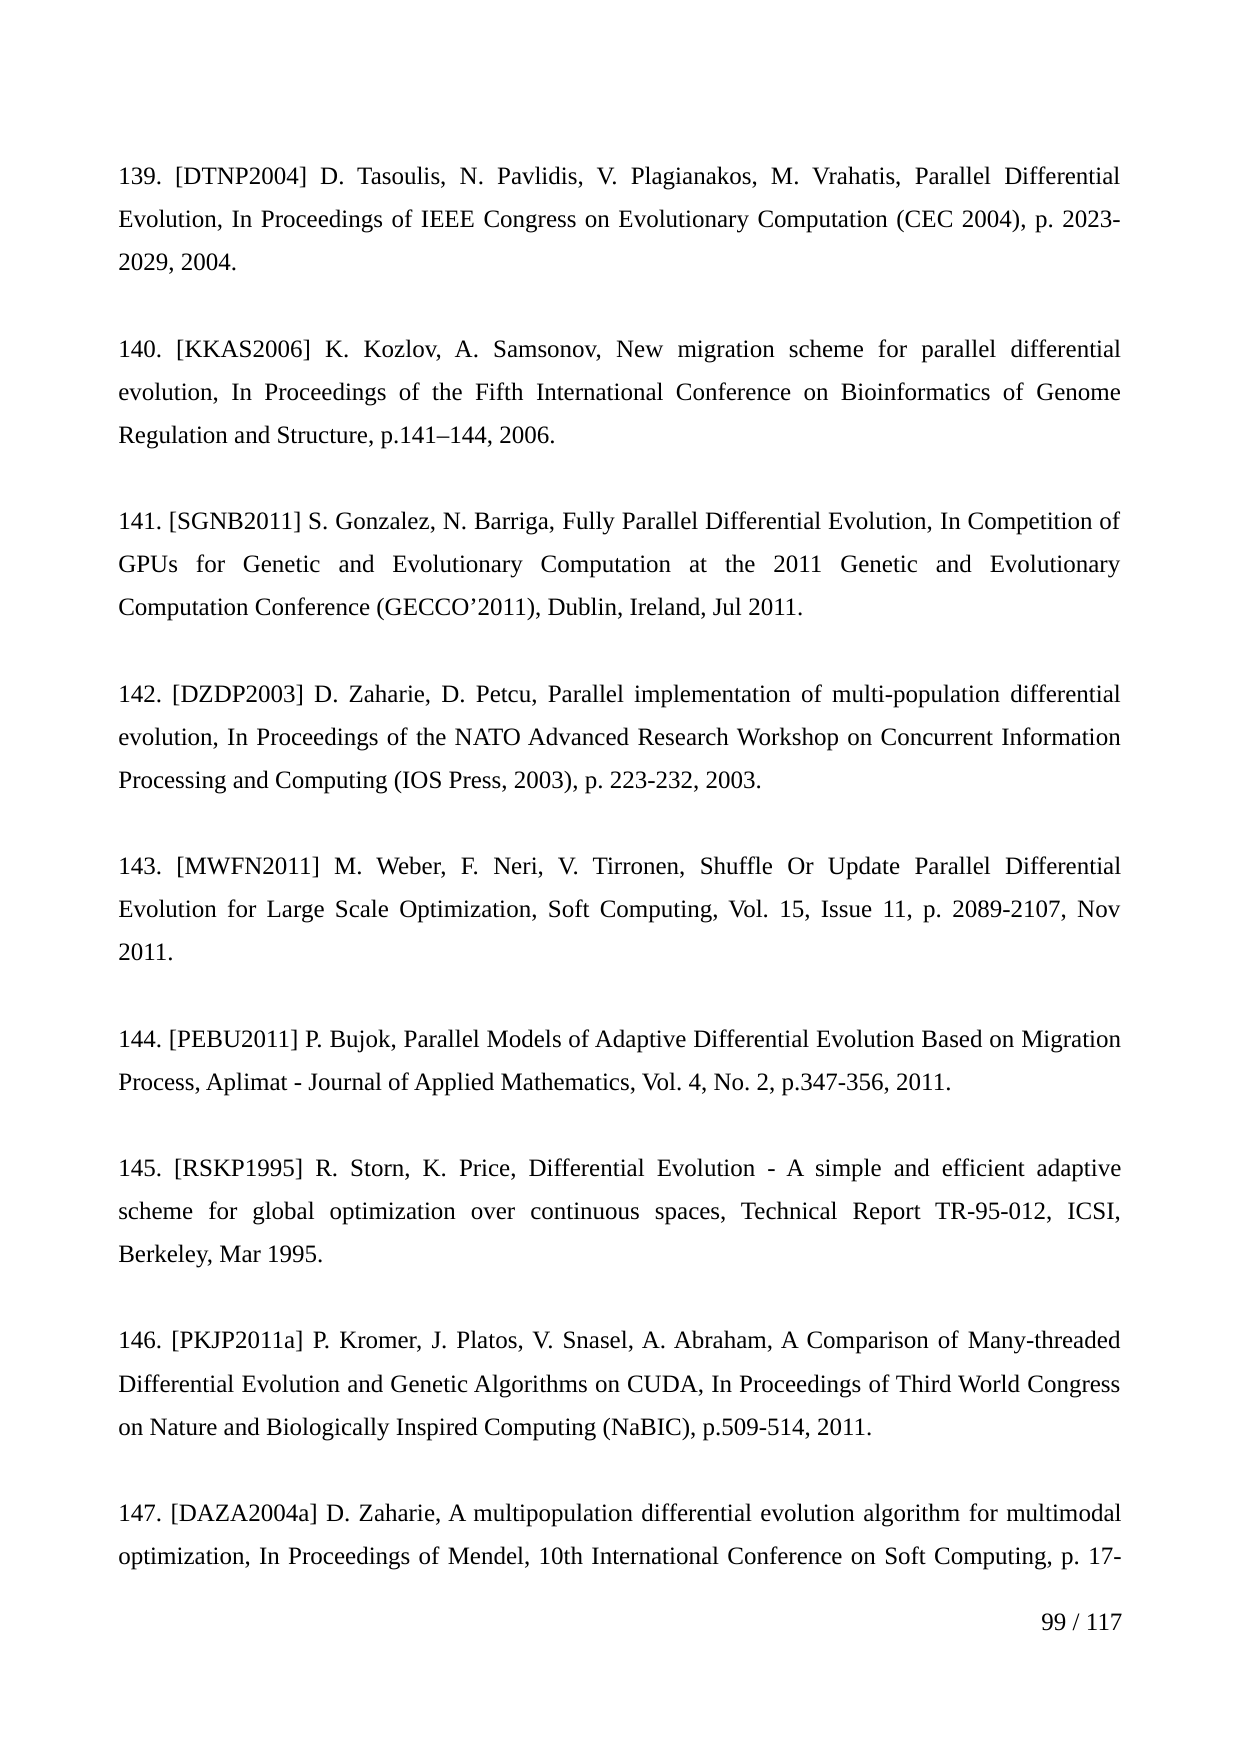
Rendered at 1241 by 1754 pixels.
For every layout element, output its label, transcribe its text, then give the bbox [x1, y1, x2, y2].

text 146. [PKJP2011a] P. Kromer, J. Platos, V. Snasel, A. Abraham, A Comparison of Many-threaded Differential Evolution and Genetic Algorithms on CUDA, In Proceedings of Third World Congress on Nature and Biologically Inspired Computing (NaBIC), p.509-514, 2011. [118, 1326, 1122, 1441]
text 147. [DAZA2004a] D. Zaharie, A multipopulation differential evolution algorithm for multimodal optimization, In Proceedings of Mendel, 10th International Conference on Soft Computing, p. 17- [118, 1498, 1122, 1570]
text 142. [DZDP2003] D. Zaharie, D. Petcu, Parallel implementation of multi-population differential evolution, In Proceedings of the NATO Advanced Research Workshop on Concurrent Information Processing and Computing (IOS Press, 2003), p. 223-232, 2003. [118, 679, 1122, 794]
text 143. [MWFN2011] M. Weber, F. Neri, V. Tirronen, Shuffle Or Update Parallel Differential Evolution for Large Scale Optimization, Soft Computing, Vol. 15, Issue 11, p. 2089-2107, Nov 2011. [118, 851, 1122, 966]
text 141. [SGNB2011] S. Gonzalez, N. Barriga, Fully Parallel Differential Evolution, In Competition of GPUs for Genetic and Evolutionary Computation at the 2011 Genetic and Evolutionary Computation Conference (GECCO’2011), Dublin, Ireland, Jul 2011. [118, 506, 1122, 621]
text 144. [PEBU2011] P. Bujok, Parallel Models of Adaptive Differential Evolution Based on Migration Process, Aplimat - Journal of Applied Mathematics, Vol. 4, No. 2, p.347-356, 2011. [118, 1024, 1122, 1096]
text 139. [DTNP2004] D. Tasoulis, N. Pavlidis, V. Plagianakos, M. Vrahatis, Parallel Differential Evolution, In Proceedings of IEEE Congress on Evolutionary Computation (CEC 2004), p. 2023-2029, 2004. [118, 161, 1122, 276]
text 145. [RSKP1995] R. Storn, K. Price, Differential Evolution - A simple and efficient adaptive scheme for global optimization over continuous spaces, Technical Report TR-95-012, ICSI, Berkeley, Mar 1995. [118, 1153, 1122, 1268]
text 140. [KKAS2006] K. Kozlov, A. Samsonov, New migration scheme for parallel differential evolution, In Proceedings of the Fifth International Conference on Bioinformatics of Genome Regulation and Structure, p.141–144, 2006. [118, 334, 1122, 449]
